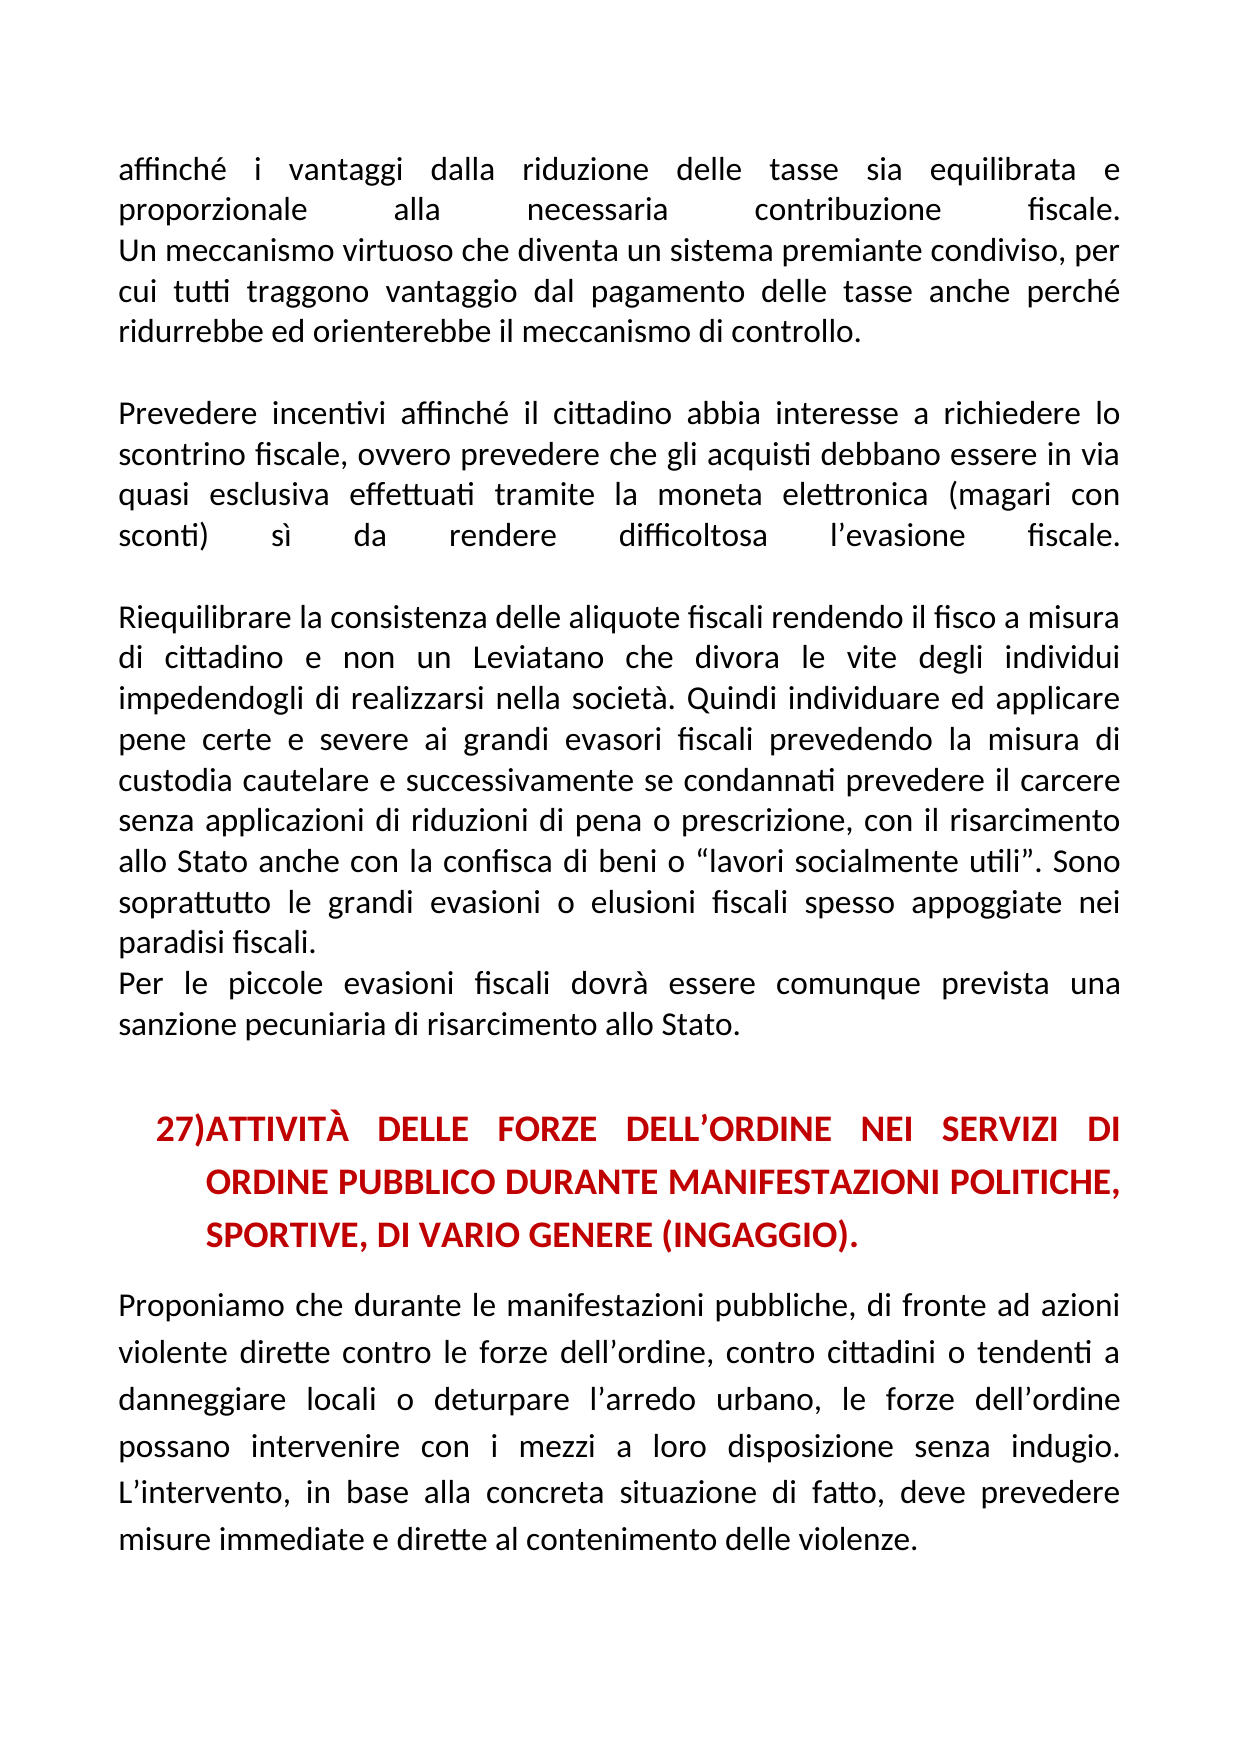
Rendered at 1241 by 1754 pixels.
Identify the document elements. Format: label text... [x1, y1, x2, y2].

text Proponiamo che durante le manifestazioni pubbliche, di fronte ad azioni violente dirette contro le forze dell’ordine, contro cittadini o tendenti a danneggiare locali o deturpare l’arredo urbano, le forze dell’ordine possano intervenire con i mezzi a loro disposizione senza indugio. L’intervento, in base alla concreta situazione di fatto, deve prevedere misure immediate e dirette al contenimento delle violenze. [118, 1284, 1122, 1559]
text Riequilibrare la consistenza delle aliquote fiscali rendendo il fisco a misura di cittadino e non un Leviatano che divora le vite degli individui impedendogli di realizzarsi nella società. Quindi individuare ed applicare pene certe e severe ai grandi evasori fiscali prevedendo la misura di custodia cautelare e successivamente se condannati prevedere il carcere senza applicazioni di riduzioni di pena o prescrizione, con il risarcimento allo Stato anche con la confisca di beni o “lavori socialmente utili”. Sono soprattutto le grandi evasioni o elusioni fiscali spesso appoggiate nei paradisi fiscali. [118, 596, 1122, 962]
text affinché i vantaggi dalla riduzione delle tasse sia equilibrata e proporzionale alla necessaria contribuzione fiscale. Un meccanismo virtuoso che diventa un sistema premiante condiviso, per cui tutti traggono vantaggio dal pagamento delle tasse anche perché ridurrebbe ed orienterebbe il meccanismo di controllo. [118, 148, 1122, 351]
list ATTIVITÀ DELLE FORZE DELL’ORDINE NEI SERVIZI DI ORDINE PUBBLICO DURANTE MANIFESTAZIONI POLITICHE, SPORTIVE, DI VARIO GENERE (INGAGGIO). [156, 1105, 1122, 1257]
text Prevedere incentivi affinché il cittadino abbia interesse a richiedere lo scontrino fiscale, ovvero prevedere che gli acquisti debbano essere in via quasi esclusiva effettuati tramite la moneta elettronica (magari con sconti) sì da rendere difficoltosa l’evasione fiscale. [118, 392, 1122, 596]
text Per le piccole evasioni fiscali dovrà essere comunque prevista una sanzione pecuniaria di risarcimento allo Stato. [118, 962, 1122, 1044]
